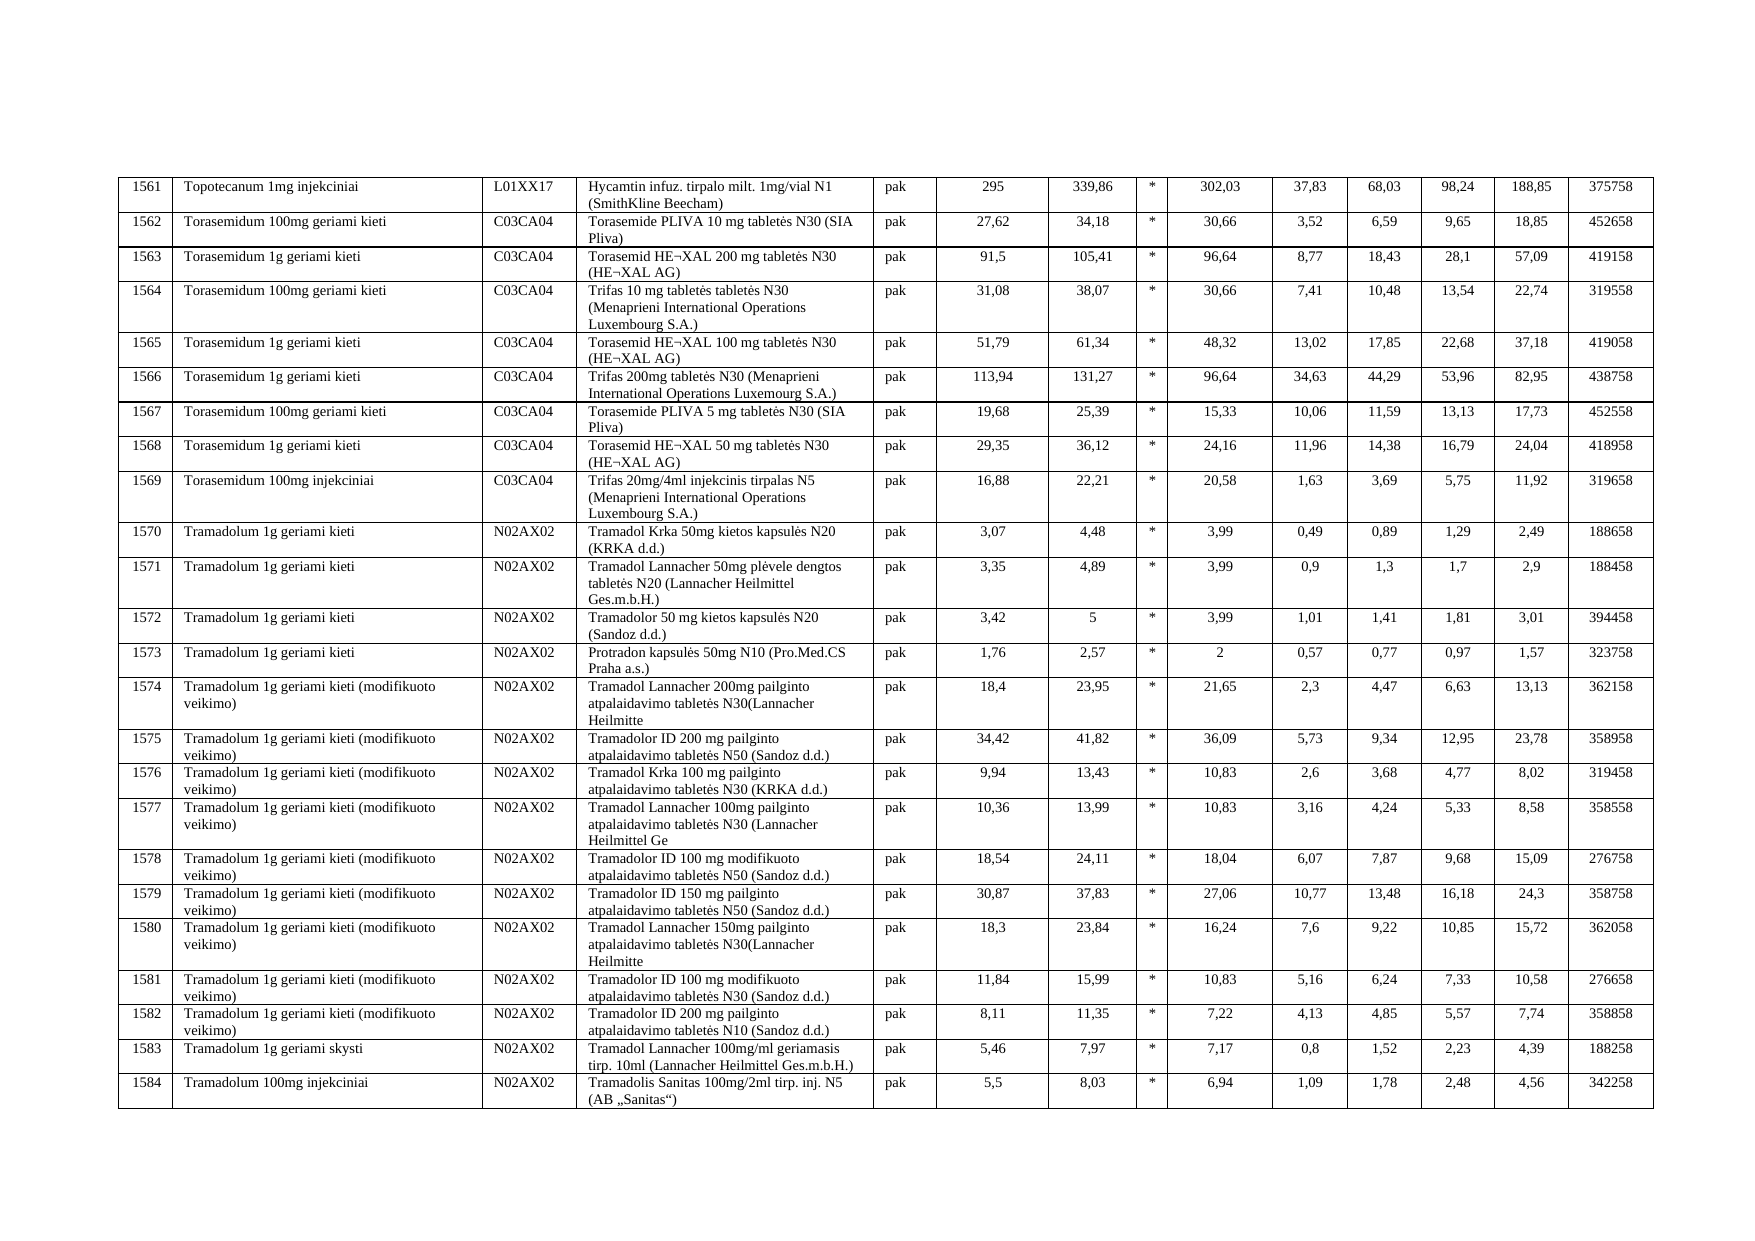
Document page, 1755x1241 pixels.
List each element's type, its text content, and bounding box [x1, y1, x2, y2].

table_cell * [1137, 472, 1167, 522]
table_cell * [1137, 523, 1167, 557]
table_cell 10,48 [1348, 282, 1421, 332]
table_cell 16,18 [1422, 885, 1494, 918]
table_cell Torasemid HE¬XAL 200 mg tabletės N30 (HE¬XAL AG) [577, 248, 873, 281]
table_cell Tramadol Lannacher 200mg pailginto atpalaidavimo tabletės N30(Lannacher Heilmitte [577, 678, 873, 728]
table_cell 18,04 [1168, 850, 1272, 883]
table_cell 1,76 [937, 644, 1048, 677]
table_cell * [1137, 764, 1167, 798]
table_cell 1562 [119, 213, 172, 246]
table_cell 10,06 [1273, 403, 1347, 436]
table_cell 57,09 [1495, 248, 1568, 281]
table_cell 11,84 [937, 971, 1048, 1004]
table_cell 82,95 [1495, 368, 1568, 401]
table_cell N02AX02 [483, 971, 576, 1004]
table_cell C03CA04 [483, 282, 576, 332]
table_cell 37,83 [1049, 885, 1136, 918]
table_cell 276758 [1569, 850, 1653, 883]
table_cell pak [874, 368, 936, 401]
table_cell 1578 [119, 850, 172, 883]
table_cell 295 [937, 178, 1048, 212]
table_cell 1580 [119, 919, 172, 969]
table_cell 1574 [119, 678, 172, 728]
table_cell Tramadolor ID 100 mg modifikuoto atpalaidavimo tabletės N50 (Sandoz d.d.) [577, 850, 873, 883]
table_cell pak [874, 403, 936, 436]
table_cell 4,85 [1348, 1005, 1421, 1039]
table_cell 5,5 [937, 1074, 1048, 1108]
table_cell 452658 [1569, 213, 1653, 246]
table_cell 188258 [1569, 1040, 1653, 1073]
table_cell 22,74 [1495, 282, 1568, 332]
table_cell 1561 [119, 178, 172, 212]
table_cell 3,52 [1273, 213, 1347, 246]
table_cell C03CA04 [483, 472, 576, 522]
table_cell 1565 [119, 333, 172, 367]
table_cell Trifas 200mg tabletės N30 (Menaprieni International Operations Luxemourg S.A.) [577, 368, 873, 401]
table_cell Tramadol Lannacher 100mg/ml geriamasis tirp. 10ml (Lannacher Heilmittel Ges.m.b.H.) [577, 1040, 873, 1073]
table_cell 4,39 [1495, 1040, 1568, 1073]
table_cell N02AX02 [483, 764, 576, 798]
table_cell 419058 [1569, 333, 1653, 367]
table_cell 0,57 [1273, 644, 1347, 677]
table_cell 3,01 [1495, 609, 1568, 642]
table_cell N02AX02 [483, 523, 576, 557]
table_cell pak [874, 558, 936, 608]
table_cell 37,18 [1495, 333, 1568, 367]
table_cell Tramadolum 1g geriami skysti [173, 1040, 482, 1073]
table_cell 10,58 [1495, 971, 1568, 1004]
table_cell Torasemid HE¬XAL 50 mg tabletės N30 (HE¬XAL AG) [577, 437, 873, 471]
table_cell 41,82 [1049, 730, 1136, 763]
table_cell N02AX02 [483, 885, 576, 918]
table_cell 7,41 [1273, 282, 1347, 332]
table_cell Tramadolum 1g geriami kieti [173, 558, 482, 608]
table_cell 188658 [1569, 523, 1653, 557]
table_cell 24,16 [1168, 437, 1272, 471]
table_cell 394458 [1569, 609, 1653, 642]
table_cell 3,68 [1348, 764, 1421, 798]
table_cell 1564 [119, 282, 172, 332]
table_cell 9,68 [1422, 850, 1494, 883]
table_cell C03CA04 [483, 333, 576, 367]
table_cell Torasemidum 100mg injekciniai [173, 472, 482, 522]
table_cell 27,06 [1168, 885, 1272, 918]
table_cell Torasemid HE¬XAL 100 mg tabletės N30 (HE¬XAL AG) [577, 333, 873, 367]
table_cell 3,35 [937, 558, 1048, 608]
table_cell * [1137, 730, 1167, 763]
table_cell 17,85 [1348, 333, 1421, 367]
table_cell 10,36 [937, 799, 1048, 849]
table_cell 10,83 [1168, 764, 1272, 798]
table_cell 0,97 [1422, 644, 1494, 677]
table_cell 5,46 [937, 1040, 1048, 1073]
table_cell Tramadolum 1g geriami kieti (modifikuoto veikimo) [173, 764, 482, 798]
table_cell pak [874, 1040, 936, 1073]
table_cell 419158 [1569, 248, 1653, 281]
table_cell Tramadolum 1g geriami kieti (modifikuoto veikimo) [173, 971, 482, 1004]
table_cell 34,42 [937, 730, 1048, 763]
table_cell 13,02 [1273, 333, 1347, 367]
table_cell 28,1 [1422, 248, 1494, 281]
table_cell 18,54 [937, 850, 1048, 883]
table_cell 37,83 [1273, 178, 1347, 212]
table_cell 1577 [119, 799, 172, 849]
table_cell 51,79 [937, 333, 1048, 367]
table_cell 13,48 [1348, 885, 1421, 918]
table_cell 452558 [1569, 403, 1653, 436]
table_cell pak [874, 730, 936, 763]
table_cell 1566 [119, 368, 172, 401]
table_cell pak [874, 609, 936, 642]
table_cell N02AX02 [483, 850, 576, 883]
table_cell N02AX02 [483, 1040, 576, 1073]
table_cell * [1137, 1074, 1167, 1108]
table_cell * [1137, 971, 1167, 1004]
table_cell * [1137, 213, 1167, 246]
table_cell 8,58 [1495, 799, 1568, 849]
table_cell 5,75 [1422, 472, 1494, 522]
table_cell Torasemidum 1g geriami kieti [173, 437, 482, 471]
table_cell 38,07 [1049, 282, 1136, 332]
table_cell pak [874, 282, 936, 332]
table_cell 9,94 [937, 764, 1048, 798]
table_cell pak [874, 1005, 936, 1039]
table_cell Torasemide PLIVA 5 mg tabletės N30 (SIA Pliva) [577, 403, 873, 436]
table_cell 61,34 [1049, 333, 1136, 367]
table_cell 105,41 [1049, 248, 1136, 281]
table_cell Torasemidum 1g geriami kieti [173, 248, 482, 281]
table_cell * [1137, 403, 1167, 436]
table_cell pak [874, 523, 936, 557]
table_cell 21,65 [1168, 678, 1272, 728]
table_cell 53,96 [1422, 368, 1494, 401]
table_cell 1,63 [1273, 472, 1347, 522]
table_cell 358558 [1569, 799, 1653, 849]
table_cell 19,68 [937, 403, 1048, 436]
table_cell 319458 [1569, 764, 1653, 798]
table_cell * [1137, 368, 1167, 401]
table_cell * [1137, 609, 1167, 642]
table_cell Tramadol Lannacher 100mg pailginto atpalaidavimo tabletės N30 (Lannacher Heilmittel Ge [577, 799, 873, 849]
table_cell 34,18 [1049, 213, 1136, 246]
table_cell 4,89 [1049, 558, 1136, 608]
table_cell pak [874, 885, 936, 918]
table_cell 1576 [119, 764, 172, 798]
table_cell Tramadolum 1g geriami kieti [173, 609, 482, 642]
table_cell 1568 [119, 437, 172, 471]
table_cell 4,13 [1273, 1005, 1347, 1039]
table_cell 1582 [119, 1005, 172, 1039]
table_cell 18,3 [937, 919, 1048, 969]
table_cell 13,99 [1049, 799, 1136, 849]
table_cell * [1137, 282, 1167, 332]
table_cell 131,27 [1049, 368, 1136, 401]
table_cell L01XX17 [483, 178, 576, 212]
table_cell 7,87 [1348, 850, 1421, 883]
table_cell C03CA04 [483, 213, 576, 246]
table_cell 2,48 [1422, 1074, 1494, 1108]
table_cell 2,57 [1049, 644, 1136, 677]
table_cell pak [874, 437, 936, 471]
table_cell 2 [1168, 644, 1272, 677]
table_cell 9,65 [1422, 213, 1494, 246]
table_cell 36,12 [1049, 437, 1136, 471]
table_cell 1,52 [1348, 1040, 1421, 1073]
table_cell Tramadolor 50 mg kietos kapsulės N20 (Sandoz d.d.) [577, 609, 873, 642]
table_cell 7,33 [1422, 971, 1494, 1004]
table_cell C03CA04 [483, 437, 576, 471]
table_cell 1,41 [1348, 609, 1421, 642]
table_cell 3,42 [937, 609, 1048, 642]
table_cell 5,33 [1422, 799, 1494, 849]
table_cell Tramadolor ID 150 mg pailginto atpalaidavimo tabletės N50 (Sandoz d.d.) [577, 885, 873, 918]
table_cell Tramadolum 1g geriami kieti [173, 523, 482, 557]
table_cell 34,63 [1273, 368, 1347, 401]
table_cell 12,95 [1422, 730, 1494, 763]
table_cell pak [874, 1074, 936, 1108]
table_cell 23,95 [1049, 678, 1136, 728]
table_cell 358858 [1569, 1005, 1653, 1039]
table_cell 2,49 [1495, 523, 1568, 557]
table_cell 22,68 [1422, 333, 1494, 367]
table_cell 1,7 [1422, 558, 1494, 608]
table_cell 15,99 [1049, 971, 1136, 1004]
table_cell 358758 [1569, 885, 1653, 918]
table_cell 11,59 [1348, 403, 1421, 436]
table_cell 3,99 [1168, 523, 1272, 557]
table_cell pak [874, 472, 936, 522]
table_cell Tramadol Krka 100 mg pailginto atpalaidavimo tabletės N30 (KRKA d.d.) [577, 764, 873, 798]
table_cell pak [874, 644, 936, 677]
table_cell pak [874, 178, 936, 212]
table_cell 438758 [1569, 368, 1653, 401]
table_cell 323758 [1569, 644, 1653, 677]
table_cell N02AX02 [483, 1005, 576, 1039]
table_cell 1573 [119, 644, 172, 677]
table_cell 16,79 [1422, 437, 1494, 471]
table_cell 1572 [119, 609, 172, 642]
table_cell 1583 [119, 1040, 172, 1073]
table_cell Tramadolor ID 200 mg pailginto atpalaidavimo tabletės N10 (Sandoz d.d.) [577, 1005, 873, 1039]
table_cell 10,83 [1168, 799, 1272, 849]
table_cell 4,77 [1422, 764, 1494, 798]
table_cell Tramadolum 100mg injekciniai [173, 1074, 482, 1108]
table_cell * [1137, 558, 1167, 608]
table_cell 10,85 [1422, 919, 1494, 969]
table_cell 44,29 [1348, 368, 1421, 401]
table_cell 0,9 [1273, 558, 1347, 608]
table_cell 4,48 [1049, 523, 1136, 557]
table_cell * [1137, 919, 1167, 969]
table_cell 91,5 [937, 248, 1048, 281]
table_cell 1,57 [1495, 644, 1568, 677]
table_cell Tramadol Krka 50mg kietos kapsulės N20 (KRKA d.d.) [577, 523, 873, 557]
table_cell 30,66 [1168, 282, 1272, 332]
table_cell Tramadol Lannacher 50mg plėvele dengtos tabletės N20 (Lannacher Heilmittel Ges.m.b.H.) [577, 558, 873, 608]
table_cell Torasemidum 1g geriami kieti [173, 368, 482, 401]
table_cell Trifas 20mg/4ml injekcinis tirpalas N5 (Menaprieni International Operations Luxembourg S.A.) [577, 472, 873, 522]
table_cell Torasemidum 100mg geriami kieti [173, 213, 482, 246]
table_cell 0,49 [1273, 523, 1347, 557]
table_cell 11,35 [1049, 1005, 1136, 1039]
table_cell 1571 [119, 558, 172, 608]
table_cell * [1137, 799, 1167, 849]
table_cell 17,73 [1495, 403, 1568, 436]
table_cell 418958 [1569, 437, 1653, 471]
table_cell N02AX02 [483, 678, 576, 728]
table_cell 13,13 [1422, 403, 1494, 436]
table_cell 302,03 [1168, 178, 1272, 212]
table_cell 10,83 [1168, 971, 1272, 1004]
table_cell 113,94 [937, 368, 1048, 401]
table_cell * [1137, 178, 1167, 212]
table_cell Tramadolum 1g geriami kieti (modifikuoto veikimo) [173, 919, 482, 969]
table_cell pak [874, 248, 936, 281]
table_cell Tramadolum 1g geriami kieti (modifikuoto veikimo) [173, 799, 482, 849]
table_cell 7,97 [1049, 1040, 1136, 1073]
table_cell * [1137, 333, 1167, 367]
table_cell N02AX02 [483, 558, 576, 608]
table_cell 1,78 [1348, 1074, 1421, 1108]
table_cell 14,38 [1348, 437, 1421, 471]
table_cell 1575 [119, 730, 172, 763]
table_cell 1579 [119, 885, 172, 918]
table_cell Tramadolis Sanitas 100mg/2ml tirp. inj. N5 (AB „Sanitas“) [577, 1074, 873, 1108]
table_cell 15,72 [1495, 919, 1568, 969]
table_cell Tramadolum 1g geriami kieti (modifikuoto veikimo) [173, 850, 482, 883]
table_cell * [1137, 1005, 1167, 1039]
table_cell 5,16 [1273, 971, 1347, 1004]
table_cell * [1137, 437, 1167, 471]
table_cell 1,81 [1422, 609, 1494, 642]
table_cell 1570 [119, 523, 172, 557]
table_cell 6,24 [1348, 971, 1421, 1004]
table_cell 4,47 [1348, 678, 1421, 728]
table_cell 29,35 [937, 437, 1048, 471]
table_cell * [1137, 885, 1167, 918]
table_cell 27,62 [937, 213, 1048, 246]
table_cell Tramadolum 1g geriami kieti (modifikuoto veikimo) [173, 1005, 482, 1039]
table_cell N02AX02 [483, 644, 576, 677]
table_cell Torasemidum 1g geriami kieti [173, 333, 482, 367]
table_cell 7,22 [1168, 1005, 1272, 1039]
table_cell 11,92 [1495, 472, 1568, 522]
table_cell 3,07 [937, 523, 1048, 557]
table_cell 7,74 [1495, 1005, 1568, 1039]
table_cell 8,03 [1049, 1074, 1136, 1108]
table_cell 4,24 [1348, 799, 1421, 849]
table_cell Tramadolor ID 100 mg modifikuoto atpalaidavimo tabletės N30 (Sandoz d.d.) [577, 971, 873, 1004]
table_cell 31,08 [937, 282, 1048, 332]
table_cell 8,11 [937, 1005, 1048, 1039]
table_cell 13,43 [1049, 764, 1136, 798]
table_cell 1,01 [1273, 609, 1347, 642]
table_cell 6,59 [1348, 213, 1421, 246]
table_cell 13,54 [1422, 282, 1494, 332]
table_cell C03CA04 [483, 403, 576, 436]
table_cell 1567 [119, 403, 172, 436]
table_cell 6,94 [1168, 1074, 1272, 1108]
table_cell 24,04 [1495, 437, 1568, 471]
table_cell 20,58 [1168, 472, 1272, 522]
table_cell Tramadolum 1g geriami kieti (modifikuoto veikimo) [173, 730, 482, 763]
table_cell 8,77 [1273, 248, 1347, 281]
table_cell 23,78 [1495, 730, 1568, 763]
table_cell 358958 [1569, 730, 1653, 763]
table_cell 96,64 [1168, 368, 1272, 401]
table_cell Topotecanum 1mg injekciniai [173, 178, 482, 212]
table_cell 9,34 [1348, 730, 1421, 763]
table_cell 375758 [1569, 178, 1653, 212]
table_cell Tramadolum 1g geriami kieti (modifikuoto veikimo) [173, 885, 482, 918]
table_cell 3,99 [1168, 558, 1272, 608]
table_cell 1,09 [1273, 1074, 1347, 1108]
table_cell 362158 [1569, 678, 1653, 728]
table_cell 319558 [1569, 282, 1653, 332]
table_cell 2,23 [1422, 1040, 1494, 1073]
table_cell 68,03 [1348, 178, 1421, 212]
table_cell Tramadolor ID 200 mg pailginto atpalaidavimo tabletės N50 (Sandoz d.d.) [577, 730, 873, 763]
table_cell 30,66 [1168, 213, 1272, 246]
table_cell 2,6 [1273, 764, 1347, 798]
table_cell 2,9 [1495, 558, 1568, 608]
table_cell * [1137, 644, 1167, 677]
table_cell 6,63 [1422, 678, 1494, 728]
table_cell 36,09 [1168, 730, 1272, 763]
table_cell 0,8 [1273, 1040, 1347, 1073]
table_cell 5,57 [1422, 1005, 1494, 1039]
table_cell 188458 [1569, 558, 1653, 608]
table_cell pak [874, 764, 936, 798]
table_cell 22,21 [1049, 472, 1136, 522]
table_cell 339,86 [1049, 178, 1136, 212]
table_cell 23,84 [1049, 919, 1136, 969]
table_cell * [1137, 1040, 1167, 1073]
table_cell 1584 [119, 1074, 172, 1108]
table_cell 9,22 [1348, 919, 1421, 969]
table_cell 362058 [1569, 919, 1653, 969]
table_cell 48,32 [1168, 333, 1272, 367]
table_cell 6,07 [1273, 850, 1347, 883]
table_cell 3,69 [1348, 472, 1421, 522]
table_cell N02AX02 [483, 1074, 576, 1108]
table_cell pak [874, 799, 936, 849]
table_cell 1,29 [1422, 523, 1494, 557]
table_cell pak [874, 850, 936, 883]
table_cell Tramadol Lannacher 150mg pailginto atpalaidavimo tabletės N30(Lannacher Heilmitte [577, 919, 873, 969]
table_cell Torasemidum 100mg geriami kieti [173, 403, 482, 436]
table_cell 98,24 [1422, 178, 1494, 212]
table_cell 24,11 [1049, 850, 1136, 883]
table_cell pak [874, 971, 936, 1004]
table_cell Tramadolum 1g geriami kieti [173, 644, 482, 677]
table_cell 10,77 [1273, 885, 1347, 918]
table_cell 276658 [1569, 971, 1653, 1004]
table_cell Hycamtin infuz. tirpalo milt. 1mg/vial N1 (SmithKline Beecham) [577, 178, 873, 212]
table_cell pak [874, 213, 936, 246]
table_cell 342258 [1569, 1074, 1653, 1108]
table_cell 0,89 [1348, 523, 1421, 557]
table_cell Tramadolum 1g geriami kieti (modifikuoto veikimo) [173, 678, 482, 728]
table_cell 15,09 [1495, 850, 1568, 883]
table_cell N02AX02 [483, 609, 576, 642]
table_cell 7,6 [1273, 919, 1347, 969]
table_cell 1569 [119, 472, 172, 522]
table_cell 7,17 [1168, 1040, 1272, 1073]
table_cell 319658 [1569, 472, 1653, 522]
table_cell pak [874, 678, 936, 728]
table_cell 96,64 [1168, 248, 1272, 281]
table_cell 3,99 [1168, 609, 1272, 642]
table_cell 188,85 [1495, 178, 1568, 212]
table_cell 24,3 [1495, 885, 1568, 918]
table_cell 15,33 [1168, 403, 1272, 436]
table_cell Trifas 10 mg tabletės tabletės N30 (Menaprieni International Operations Luxembourg S.A.) [577, 282, 873, 332]
table_cell N02AX02 [483, 799, 576, 849]
table_cell 5,73 [1273, 730, 1347, 763]
table_cell * [1137, 248, 1167, 281]
table_cell C03CA04 [483, 368, 576, 401]
table_cell N02AX02 [483, 919, 576, 969]
table_cell 13,13 [1495, 678, 1568, 728]
table_cell 3,16 [1273, 799, 1347, 849]
table_cell 16,88 [937, 472, 1048, 522]
table_cell Torasemidum 100mg geriami kieti [173, 282, 482, 332]
table_cell C03CA04 [483, 248, 576, 281]
table_cell pak [874, 333, 936, 367]
table_cell 18,85 [1495, 213, 1568, 246]
table_cell 1,3 [1348, 558, 1421, 608]
table_cell 0,77 [1348, 644, 1421, 677]
table_cell 1563 [119, 248, 172, 281]
table_cell 5 [1049, 609, 1136, 642]
table_cell 2,3 [1273, 678, 1347, 728]
table_cell 4,56 [1495, 1074, 1568, 1108]
table_cell 25,39 [1049, 403, 1136, 436]
table_cell N02AX02 [483, 730, 576, 763]
table_cell 11,96 [1273, 437, 1347, 471]
table_cell 18,43 [1348, 248, 1421, 281]
table_cell 18,4 [937, 678, 1048, 728]
table_cell Protradon kapsulės 50mg N10 (Pro.Med.CS Praha a.s.) [577, 644, 873, 677]
table_cell 30,87 [937, 885, 1048, 918]
table_cell * [1137, 850, 1167, 883]
table_cell 1581 [119, 971, 172, 1004]
table_cell Torasemide PLIVA 10 mg tabletės N30 (SIA Pliva) [577, 213, 873, 246]
table_cell * [1137, 678, 1167, 728]
table_cell 16,24 [1168, 919, 1272, 969]
table_cell pak [874, 919, 936, 969]
table_cell 8,02 [1495, 764, 1568, 798]
